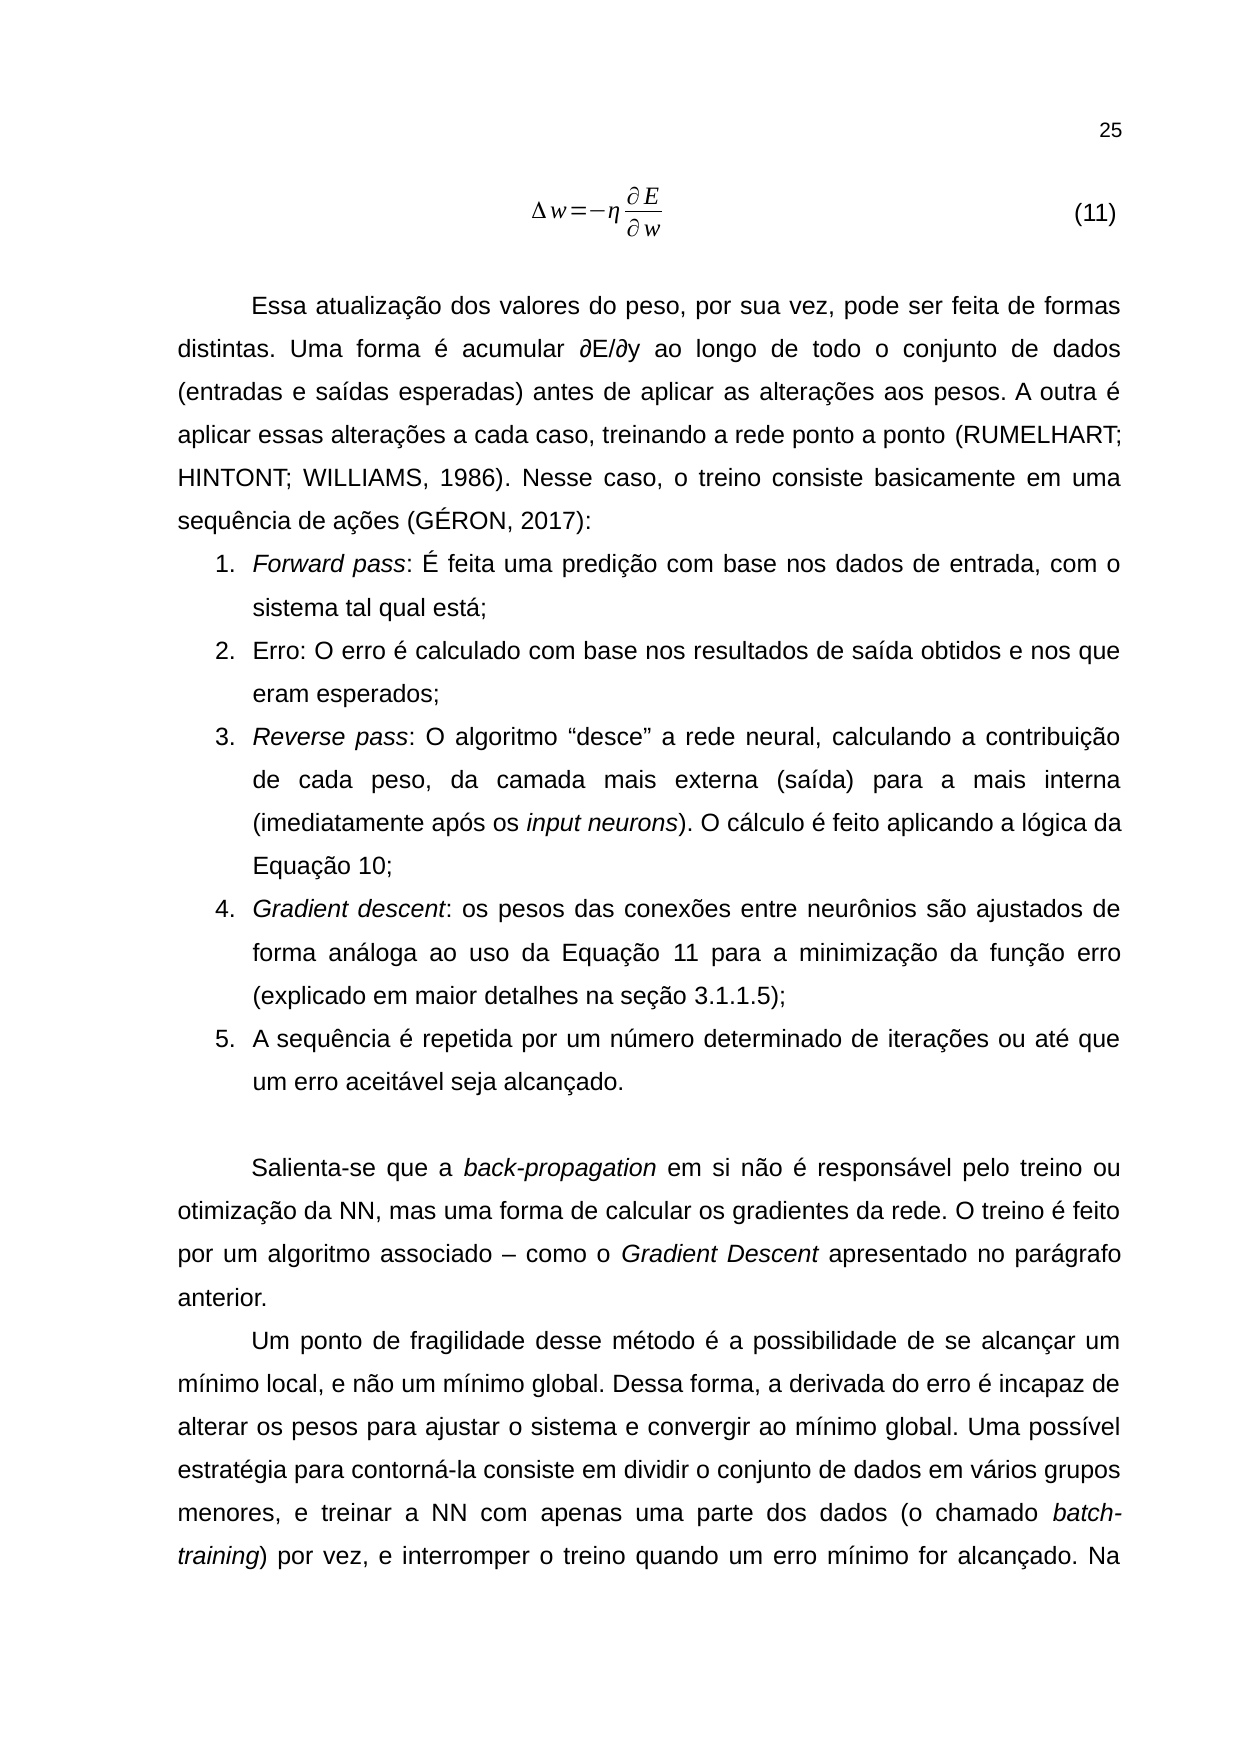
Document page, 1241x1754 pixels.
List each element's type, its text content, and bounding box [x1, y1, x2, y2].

list Gradient descent: os pesos das conexões entre neurônios são ajustados de forma análoga ao uso da Equação 11 para a minimização da função erro (explicado em maior detalhes na seção 3.1.1.5); [215, 894, 1122, 1009]
list Erro: O erro é calculado com base nos resultados de saída obtidos e nos que eram esperados; [215, 636, 1122, 707]
text Essa atualização dos valores do peso, por sua vez, pode ser feita de formas distintas. Uma forma é acumular ∂E/∂y ao longo de todo o conjunto de dados (entradas e saídas esperadas) antes de aplicar as alterações aos pesos. A outra é aplicar essas alterações a cada caso, treinando a rede ponto a ponto (RUMELHART; HINTONT; WILLIAMS, 1986). Nesse caso, o treino consiste basicamente em uma sequência de ações (GÉRON, 2017): [177, 291, 1122, 535]
list A sequência é repetida por um número determinado de iterações ou até que um erro aceitável seja alcançado. [215, 1024, 1122, 1096]
text Salienta-se que a back-propagation em si não é responsável pelo treino ou otimização da NN, mas uma forma de calcular os gradientes da rede. O treino é feito por um algoritmo associado – como o Gradient Descent apresentado no parágrafo anterior. [177, 1153, 1122, 1311]
list Reverse pass: O algoritmo “desce” a rede neural, calculando a contribuição de cada peso, da camada mais externa (saída) para a mais interna (imediatamente após os input neurons). O cálculo é feito aplicando a lógica da Equação 10; [215, 722, 1122, 880]
table_header [177, 177, 1017, 247]
list Forward pass: É feita uma predição com base nos dados de entrada, com o sistema tal qual está; [215, 549, 1122, 621]
table_header (11) [1017, 177, 1122, 247]
text Um ponto de fragilidade desse método é a possibilidade de se alcançar um mínimo local, e não um mínimo global. Dessa forma, a derivada do erro é incapaz de alterar os pesos para ajustar o sistema e convergir ao mínimo global. Uma possível estratégia para contorná-la consiste em dividir o conjunto de dados em vários grupos menores, e treinar a NN com apenas uma parte dos dados (o chamado batch-training) por vez, e interromper o treino quando um erro mínimo for alcançado. Na [177, 1326, 1122, 1570]
